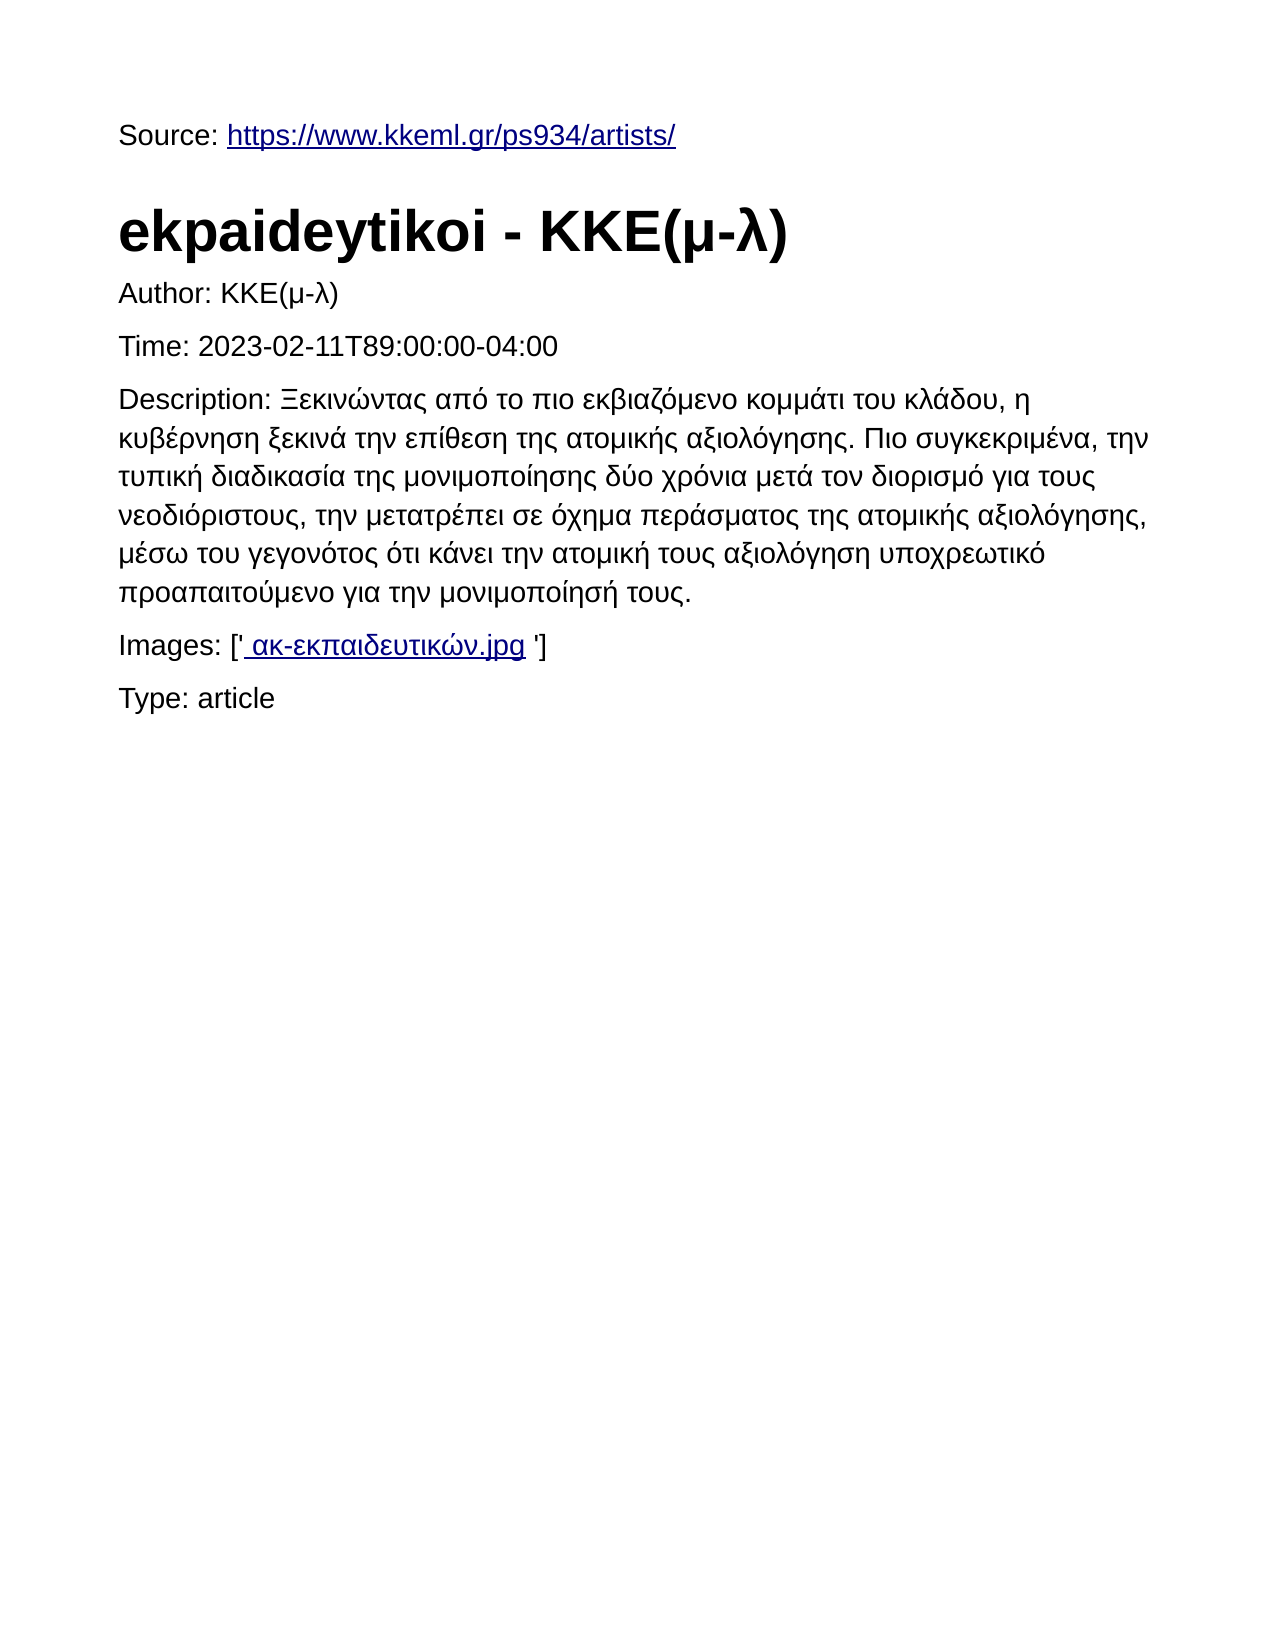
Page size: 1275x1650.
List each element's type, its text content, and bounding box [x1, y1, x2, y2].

text Source: https://www.kkeml.gr/ps934/artists/ [118, 118, 1157, 152]
text Images: [' ακ-εκπαιδευτικών.jpg '] [118, 628, 1157, 661]
text Type: article [118, 681, 1157, 714]
text Time: 2023-02-11T89:00:00-04:00 [118, 329, 1157, 362]
text Description: Ξεκινώντας από το πιο εκβιαζόμενο κομμάτι του κλάδου, η κυβέρνηση ξεκινά την επίθεση της ατομικής αξιολόγησης. Πιο συγκεκριμένα, την τυπική διαδικασία της μονιμοποίησης δύο χρόνια μετά τον διορισμό για τους νεοδιόριστους, την μετατρέπει σε όχημα περάσματος της ατομικής αξιολόγησης, μέσω του γεγονότος ότι κάνει την ατομική τους αξιολόγηση υποχρεωτικό προαπαιτούμενο για την μονιμοποίησή τους. [118, 382, 1157, 608]
subtitle ekpaideytikoi - ΚΚΕ(μ-λ) [118, 196, 1157, 263]
text Author: ΚΚΕ(μ-λ) [118, 276, 1157, 309]
